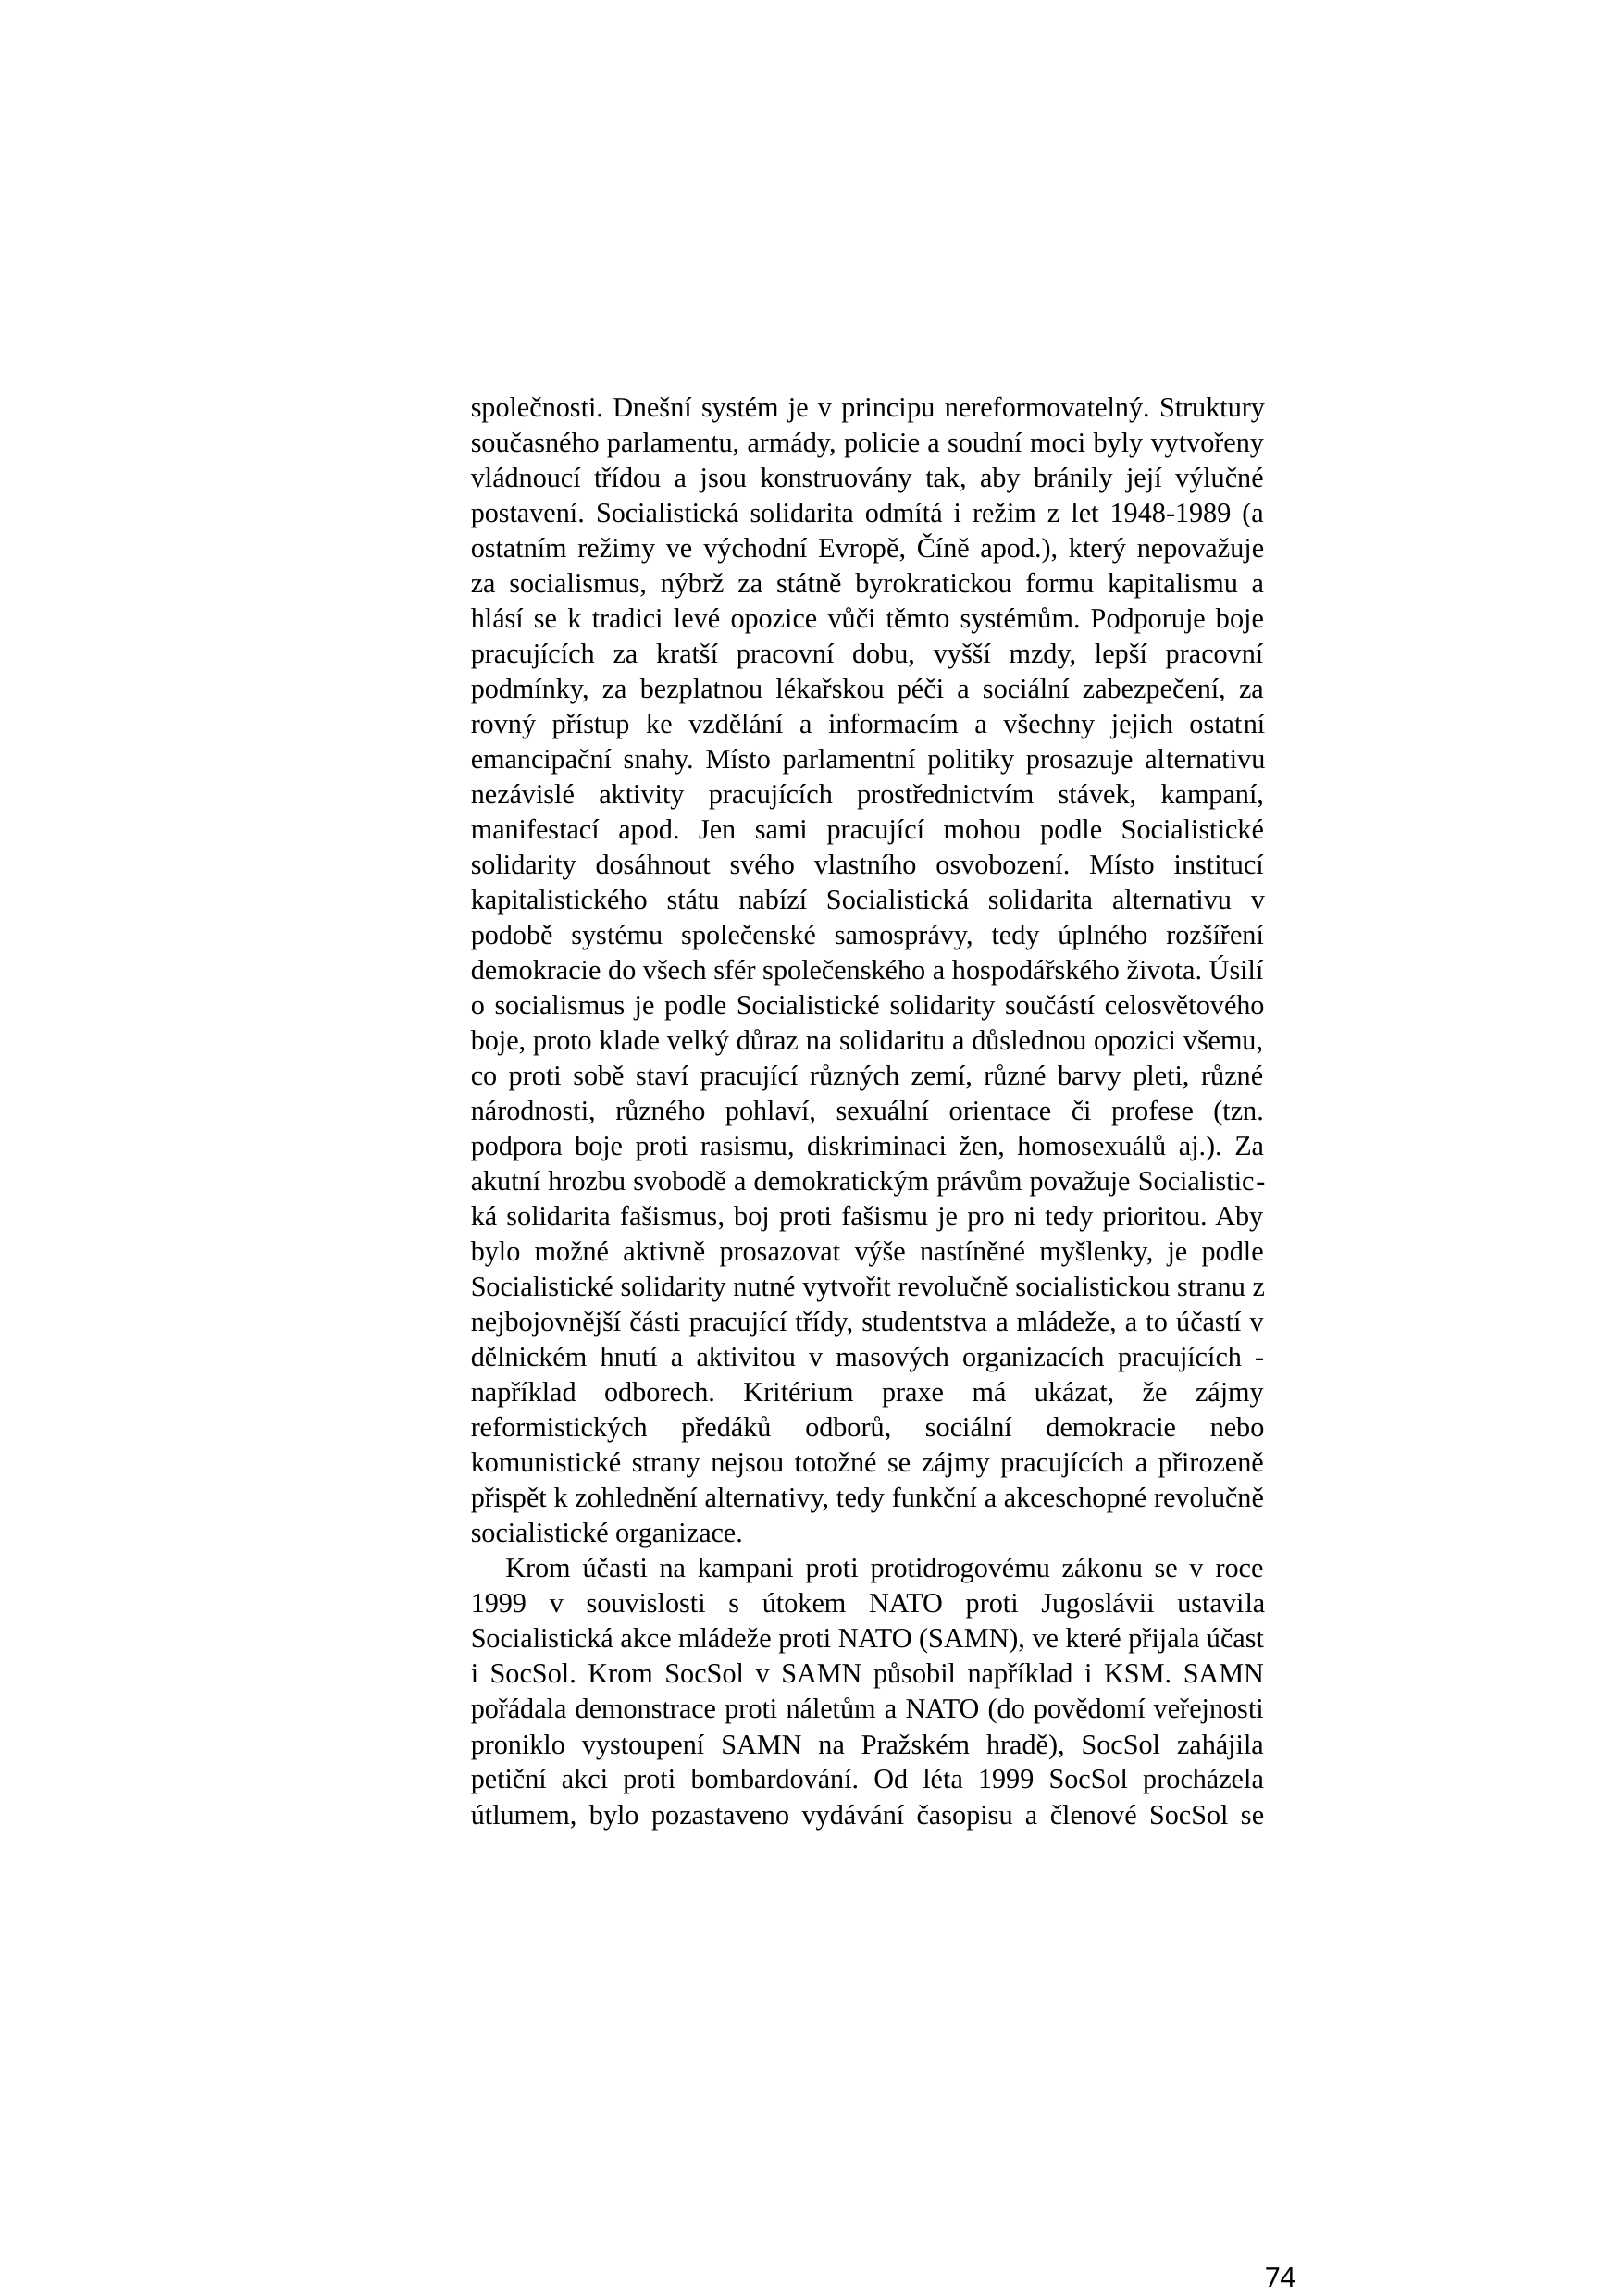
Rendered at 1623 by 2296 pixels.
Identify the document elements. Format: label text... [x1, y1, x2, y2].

text Krom účasti na kampani proti protidrogovému zákonu se v roce 1999 v souvislosti s útokem NATO proti Jugoslávii ustavi­la Socialistická akce mládeže proti NATO (SAMN), ve které přijala účast i SocSol. Krom SocSol v SAMN působil například i KSM. SAMN pořádala demonstrace proti náletům a NATO (do povědomí veřejnosti proniklo vystoupení SAMN na Pražském hradě), SocSol zahájila petiční akci proti bombardování. Od léta 1999 SocSol procházela útlumem, bylo pozastaveno vydávání časopisu a členové SocSol se [470, 1549, 1265, 1831]
text společnosti. Dnešní systém je v princi­pu nereformovatelný. Struktury současného parlamentu, armády, policie a soudní moci byly vytvořeny vládnoucí třídou a jsou konstruovány tak, aby bránily její výlučné postavení. Socialistic­ká solidarita odmítá i režim z let 1948-1989 (a ostatním režimy ve východní Evropě, Číně apod.), který nepovažuje za socia­lismus, nýbrž za státně byrokratickou formu kapitalismu a hlásí se k tradici levé opozice vůči těmto systémům. Podporuje boje pracujících za kratší pracovní dobu, vyšší mzdy, lepší pracovní podmínky, za bezplatnou lékařskou péči a sociální zabezpečení, za rovný přístup ke vzdělání a informacím a všechny jejich ostat­ní emancipační snahy. Místo parlamentní politiky prosazuje al­ternativu nezávislé aktivity pracujících prostřednictvím stávek, kampaní, manifestací apod. Jen sami pracující mohou podle Socialistické solidarity dosáhnout svého vlastního osvobození. Místo institucí kapitalistického státu nabízí Socialistická soli­darita alternativu v podobě systému společenské samosprávy, tedy úplného rozšíření demokracie do všech sfér společenského a hospodářského života. Úsilí o socialismus je podle Socialis­tické solidarity součástí celosvětového boje, proto klade velký důraz na solidaritu a důslednou opozici všemu, co proti sobě staví pracující různých zemí, různé barvy pleti, různé národnosti, různého pohlaví, sexuální orientace či profese (tzn. podpora boje proti rasismu, diskriminaci žen, homosexuálů aj.). Za akutní hrozbu svobodě a demokratickým právům považuje Socialistic­ká solidarita fašismus, boj proti fašismu je pro ni tedy prioritou. Aby bylo možné aktivně prosazovat výše nastíněné myšlenky, je podle Socialistické solidarity nutné vytvořit revolučně socia­listickou stranu z nejbojovnější části pracující třídy, studentstva a mládeže, a to účastí v dělnickém hnutí a aktivitou v masových organizacích pracujících - například odborech. Kritérium praxe má ukázat, že zájmy reformistických předáků odborů, sociální demokracie nebo komunistické strany nejsou totožné se zájmy pracujících a přirozeně přispět k zohlednění alternativy, tedy funkční a akceschopné revolučně socialistické organizace. [470, 389, 1265, 1549]
